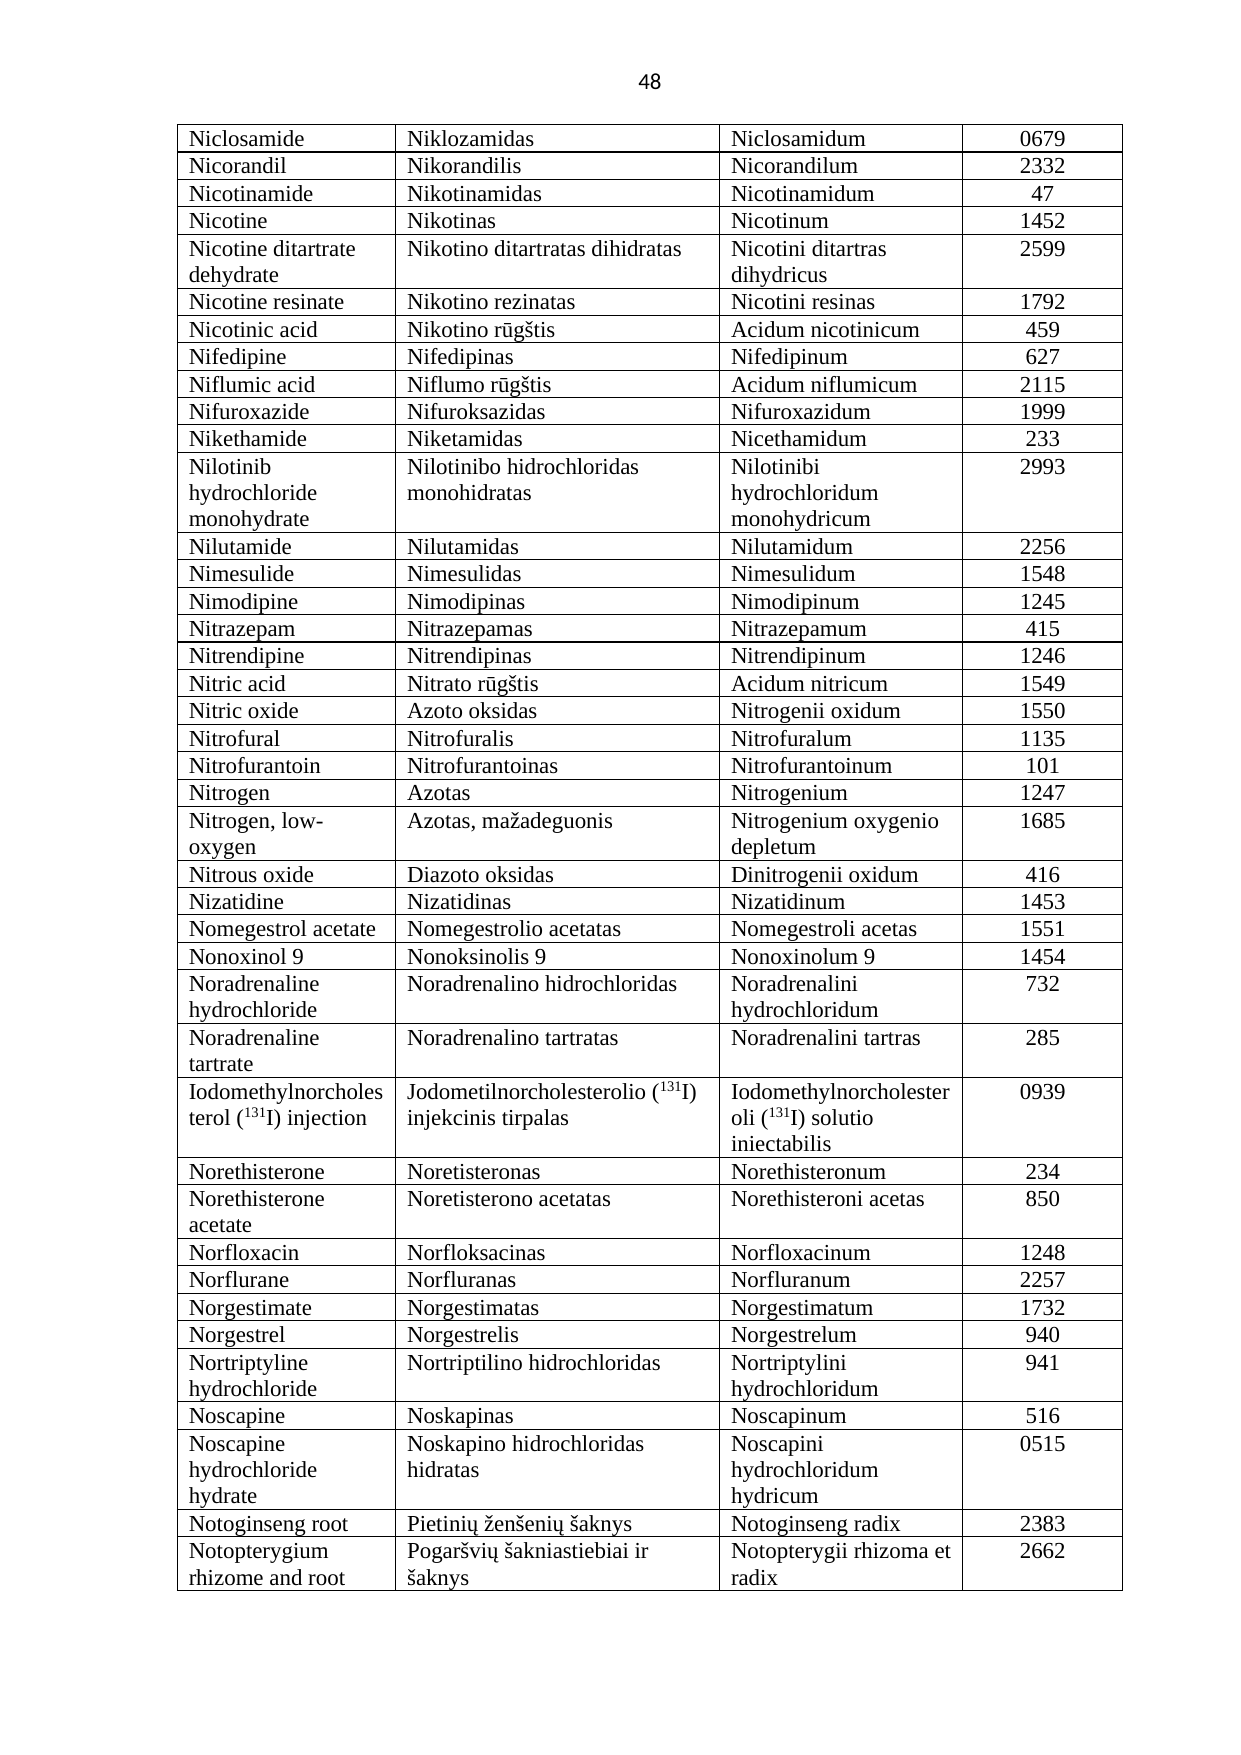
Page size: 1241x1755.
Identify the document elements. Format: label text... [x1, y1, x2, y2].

table_cell Nortriptyline hydrochloride [178, 1349, 395, 1401]
table_cell Norfloxacinum [720, 1239, 962, 1265]
table_cell Norethisteroni acetas [720, 1185, 962, 1238]
table_cell Nimesulidum [720, 560, 962, 587]
table_cell Noscapini hydrochloridum hydricum [720, 1430, 962, 1509]
table_cell Nikotinas [396, 207, 719, 234]
table_cell Nifedipinas [396, 343, 719, 369]
table_cell 2257 [963, 1266, 1122, 1293]
table_cell Niclosamide [178, 125, 395, 151]
table_cell 1548 [963, 560, 1122, 587]
table_cell 850 [963, 1185, 1122, 1238]
table_cell Nifuroksazidas [396, 398, 719, 424]
table_cell Norfluranum [720, 1266, 962, 1293]
table_cell Norethisteronum [720, 1158, 962, 1184]
table_cell Nitrendipinum [720, 643, 962, 669]
table_cell Norfloksacinas [396, 1239, 719, 1265]
table_cell Nitrogenii oxidum [720, 697, 962, 724]
table_cell 1549 [963, 670, 1122, 696]
table_cell Nimesulide [178, 560, 395, 587]
table_cell 2993 [963, 453, 1122, 532]
table_cell Nitric oxide [178, 697, 395, 724]
table_cell 940 [963, 1321, 1122, 1347]
table_cell 47 [963, 180, 1122, 206]
table_cell Nicorandilum [720, 153, 962, 179]
table_cell 459 [963, 316, 1122, 342]
table_cell Noradrenaline tartrate [178, 1024, 395, 1077]
table_cell Azotas, mažadeguonis [396, 807, 719, 859]
table_cell Norethisterone acetate [178, 1185, 395, 1238]
table_cell Nifuroxazidum [720, 398, 962, 424]
table_cell Nilotinibo hidrochloridas monohidratas [396, 453, 719, 532]
table_cell 1792 [963, 289, 1122, 315]
table_cell Noradrenalino hidrochloridas [396, 970, 719, 1023]
table_cell 415 [963, 615, 1122, 641]
table_cell Nitrogen [178, 780, 395, 806]
table_cell 1248 [963, 1239, 1122, 1265]
table_cell Nicotinamide [178, 180, 395, 206]
table_cell Nizatidinum [720, 888, 962, 914]
table_cell Dinitrogenii oxidum [720, 861, 962, 887]
table_cell Azotas [396, 780, 719, 806]
table_cell 732 [963, 970, 1122, 1023]
table_cell Noscapine [178, 1402, 395, 1429]
table_cell Jodometilnorcholesterolio (131I) injekcinis tirpalas [396, 1078, 719, 1157]
table_cell 2256 [963, 533, 1122, 559]
table_cell Nifuroxazide [178, 398, 395, 424]
table_cell Acidum nicotinicum [720, 316, 962, 342]
table_cell Noscapine hydrochloride hydrate [178, 1430, 395, 1509]
table_cell 1550 [963, 697, 1122, 724]
table_cell 2662 [963, 1537, 1122, 1590]
table_cell Norflurane [178, 1266, 395, 1293]
table_cell Nortriptilino hidrochloridas [396, 1349, 719, 1401]
table_cell Nimodipine [178, 588, 395, 614]
table_cell Noradrenaline hydrochloride [178, 970, 395, 1023]
table_cell Nomegestroli acetas [720, 915, 962, 942]
table_cell Nitrogenium [720, 780, 962, 806]
table_cell 0939 [963, 1078, 1122, 1157]
table_cell Nitrofurantoin [178, 752, 395, 778]
table_cell Nicotini ditartras dihydricus [720, 235, 962, 287]
table_cell Nifedipine [178, 343, 395, 369]
table_cell Nikotino ditartratas dihidratas [396, 235, 719, 287]
table_cell Notopterygii rhizoma et radix [720, 1537, 962, 1590]
table_cell Nimodipinas [396, 588, 719, 614]
table_cell 1247 [963, 780, 1122, 806]
table_cell Nitric acid [178, 670, 395, 696]
table_cell Nilotinib hydrochloride monohydrate [178, 453, 395, 532]
table_cell Noradrenalini tartras [720, 1024, 962, 1077]
table_cell Nikotino rūgštis [396, 316, 719, 342]
table_cell Nicotine ditartrate dehydrate [178, 235, 395, 287]
table_cell Norethisterone [178, 1158, 395, 1184]
table_cell 2115 [963, 371, 1122, 397]
table_cell 0515 [963, 1430, 1122, 1509]
table_cell Niketamidas [396, 425, 719, 452]
table_cell Acidum nitricum [720, 670, 962, 696]
table_cell Norgestimate [178, 1294, 395, 1320]
table_cell Azoto oksidas [396, 697, 719, 724]
table_cell Nimesulidas [396, 560, 719, 587]
table_cell Nitrazepamas [396, 615, 719, 641]
table_cell Nicotini resinas [720, 289, 962, 315]
table_cell Acidum niflumicum [720, 371, 962, 397]
table_cell Nizatidinas [396, 888, 719, 914]
table_cell Niclosamidum [720, 125, 962, 151]
table_cell Nortriptylini hydrochloridum [720, 1349, 962, 1401]
table_cell Pogaršvių šakniastiebiai ir šaknys [396, 1537, 719, 1590]
table_cell Nitrofurantoinas [396, 752, 719, 778]
table_cell Norgestimatum [720, 1294, 962, 1320]
table_cell 1453 [963, 888, 1122, 914]
table_cell Noscapinum [720, 1402, 962, 1429]
table_cell Notoginseng root [178, 1510, 395, 1536]
table_cell Nonoxinolum 9 [720, 943, 962, 969]
table_cell Nitrogen, low-oxygen [178, 807, 395, 859]
table_cell Nimodipinum [720, 588, 962, 614]
table_cell Norgestrelum [720, 1321, 962, 1347]
table_cell Nicethamidum [720, 425, 962, 452]
table_cell 1732 [963, 1294, 1122, 1320]
table_cell 101 [963, 752, 1122, 778]
table_cell Nilutamide [178, 533, 395, 559]
table_cell Norgestrelis [396, 1321, 719, 1347]
table_cell Nitrofuralum [720, 725, 962, 751]
table_cell Nitrato rūgštis [396, 670, 719, 696]
table_cell Nitrofurantoinum [720, 752, 962, 778]
table_cell Nizatidine [178, 888, 395, 914]
table_cell Diazoto oksidas [396, 861, 719, 887]
table_cell Pietinių ženšenių šaknys [396, 1510, 719, 1536]
table_cell Nifedipinum [720, 343, 962, 369]
table_cell Noskapinas [396, 1402, 719, 1429]
table_cell 1135 [963, 725, 1122, 751]
table_cell Nomegestrolio acetatas [396, 915, 719, 942]
table_cell Nilutamidas [396, 533, 719, 559]
table_cell Nomegestrol acetate [178, 915, 395, 942]
table_cell 2332 [963, 153, 1122, 179]
table_cell 1245 [963, 588, 1122, 614]
table_cell Notopterygium rhizome and root [178, 1537, 395, 1590]
table_cell Nitrendipine [178, 643, 395, 669]
table_cell Nikethamide [178, 425, 395, 452]
table_cell Norgestimatas [396, 1294, 719, 1320]
table_cell Nitrazepamum [720, 615, 962, 641]
table_cell 1454 [963, 943, 1122, 969]
table_cell 285 [963, 1024, 1122, 1077]
table_cell 941 [963, 1349, 1122, 1401]
table_cell Iodomethylnorcholesterol (131I) injection [178, 1078, 395, 1157]
table_cell Nicotinamidum [720, 180, 962, 206]
table_cell 1551 [963, 915, 1122, 942]
table_cell Noradrenalini hydrochloridum [720, 970, 962, 1023]
table_cell Nicotinic acid [178, 316, 395, 342]
table_cell 2599 [963, 235, 1122, 287]
table_cell Nitrofuralis [396, 725, 719, 751]
table_cell Nilutamidum [720, 533, 962, 559]
table_cell Nitrous oxide [178, 861, 395, 887]
table_cell Nitrogenium oxygenio depletum [720, 807, 962, 859]
table_cell Nikotinamidas [396, 180, 719, 206]
table_cell Nicorandil [178, 153, 395, 179]
table_cell Niflumic acid [178, 371, 395, 397]
table_cell 233 [963, 425, 1122, 452]
table_cell Norfloxacin [178, 1239, 395, 1265]
table_cell Nicotinum [720, 207, 962, 234]
table_cell Noretisterono acetatas [396, 1185, 719, 1238]
table_cell Norfluranas [396, 1266, 719, 1293]
table_cell Noradrenalino tartratas [396, 1024, 719, 1077]
table_cell Nonoxinol 9 [178, 943, 395, 969]
table_cell Noretisteronas [396, 1158, 719, 1184]
table_cell Notoginseng radix [720, 1510, 962, 1536]
table_cell Nitrazepam [178, 615, 395, 641]
table_cell 627 [963, 343, 1122, 369]
table_cell Niflumo rūgštis [396, 371, 719, 397]
table_cell Nicotine [178, 207, 395, 234]
table_cell Nitrendipinas [396, 643, 719, 669]
table_cell Nikotino rezinatas [396, 289, 719, 315]
table_cell 0679 [963, 125, 1122, 151]
table_cell Nitrofural [178, 725, 395, 751]
table_cell 234 [963, 1158, 1122, 1184]
table_cell Nonoksinolis 9 [396, 943, 719, 969]
table_cell 1999 [963, 398, 1122, 424]
table_cell Nilotinibi hydrochloridum monohydricum [720, 453, 962, 532]
table_cell Iodomethylnorcholesteroli (131I) solutio iniectabilis [720, 1078, 962, 1157]
table_cell Norgestrel [178, 1321, 395, 1347]
table_cell Noskapino hidrochloridas hidratas [396, 1430, 719, 1509]
table_cell 1452 [963, 207, 1122, 234]
table_cell 1685 [963, 807, 1122, 859]
table_cell 2383 [963, 1510, 1122, 1536]
table_cell 516 [963, 1402, 1122, 1429]
table_cell Niklozamidas [396, 125, 719, 151]
table_cell Nikorandilis [396, 153, 719, 179]
table_cell Nicotine resinate [178, 289, 395, 315]
table_cell 416 [963, 861, 1122, 887]
table_cell 1246 [963, 643, 1122, 669]
